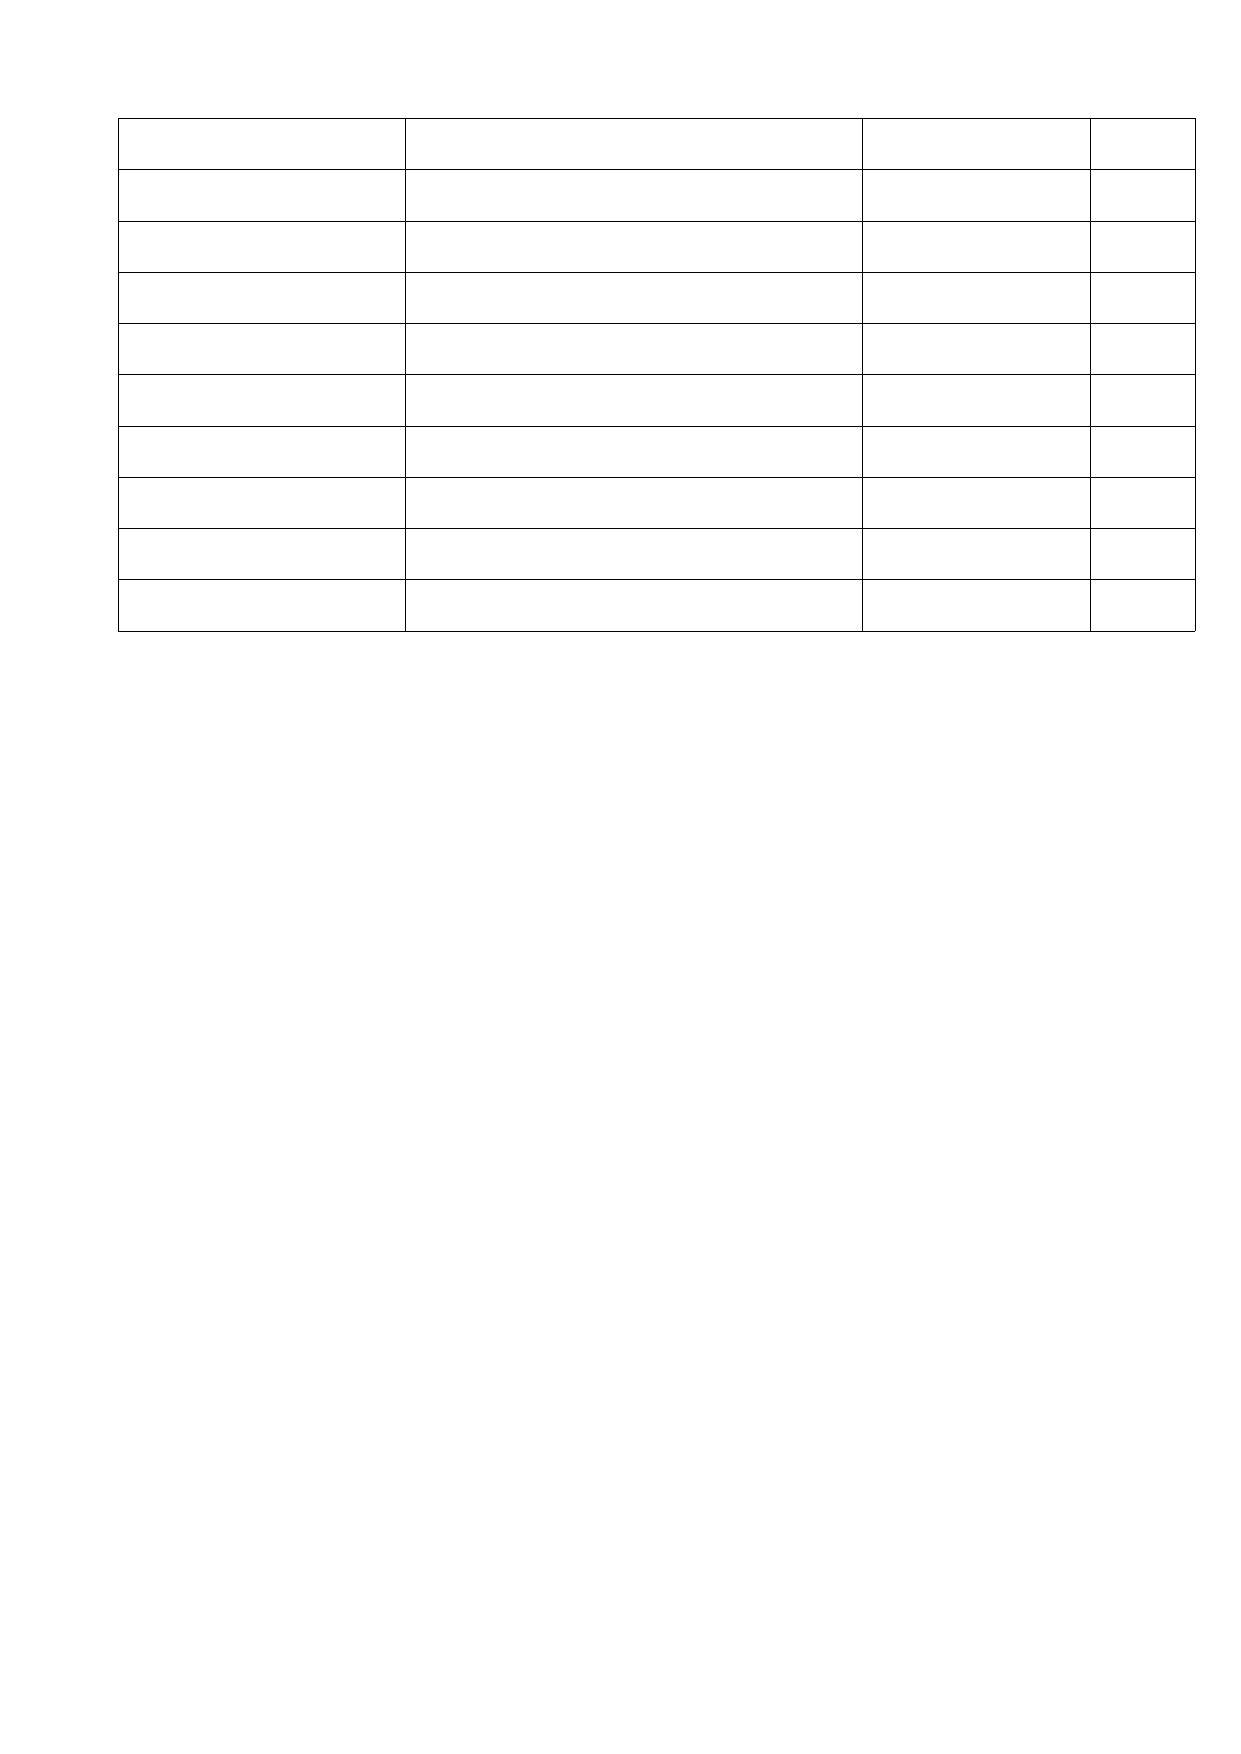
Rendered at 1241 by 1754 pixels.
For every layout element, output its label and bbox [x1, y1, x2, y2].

table_cell [1091, 119, 1195, 169]
table_cell [863, 324, 1090, 374]
table_cell [1091, 170, 1195, 221]
table_cell [406, 529, 862, 579]
table_cell [1091, 273, 1195, 323]
table_cell [119, 529, 405, 579]
table_cell [1091, 375, 1195, 426]
table_cell [863, 170, 1090, 221]
table_cell [1091, 580, 1195, 631]
table_cell [119, 580, 405, 631]
table_cell [406, 580, 862, 631]
table_cell [406, 375, 862, 426]
table_cell [406, 273, 862, 323]
table_cell [119, 427, 405, 477]
table_cell [863, 529, 1090, 579]
table_cell [406, 119, 862, 169]
table_cell [406, 427, 862, 477]
table_cell [119, 222, 405, 272]
table_cell [863, 375, 1090, 426]
table_cell [1091, 222, 1195, 272]
table_cell [406, 324, 862, 374]
table_cell [863, 427, 1090, 477]
table_cell [119, 375, 405, 426]
table_cell [119, 478, 405, 528]
table_cell [406, 170, 862, 221]
table_cell [1091, 324, 1195, 374]
table_cell [406, 222, 862, 272]
table_cell [119, 119, 405, 169]
table_cell [1091, 427, 1195, 477]
table_cell [863, 273, 1090, 323]
table_cell [1091, 478, 1195, 528]
table_cell [863, 478, 1090, 528]
table_cell [863, 119, 1090, 169]
table_cell [119, 273, 405, 323]
table_cell [863, 580, 1090, 631]
table_cell [119, 170, 405, 221]
table_cell [863, 222, 1090, 272]
table_cell [406, 478, 862, 528]
table_cell [119, 324, 405, 374]
table_cell [1091, 529, 1195, 579]
